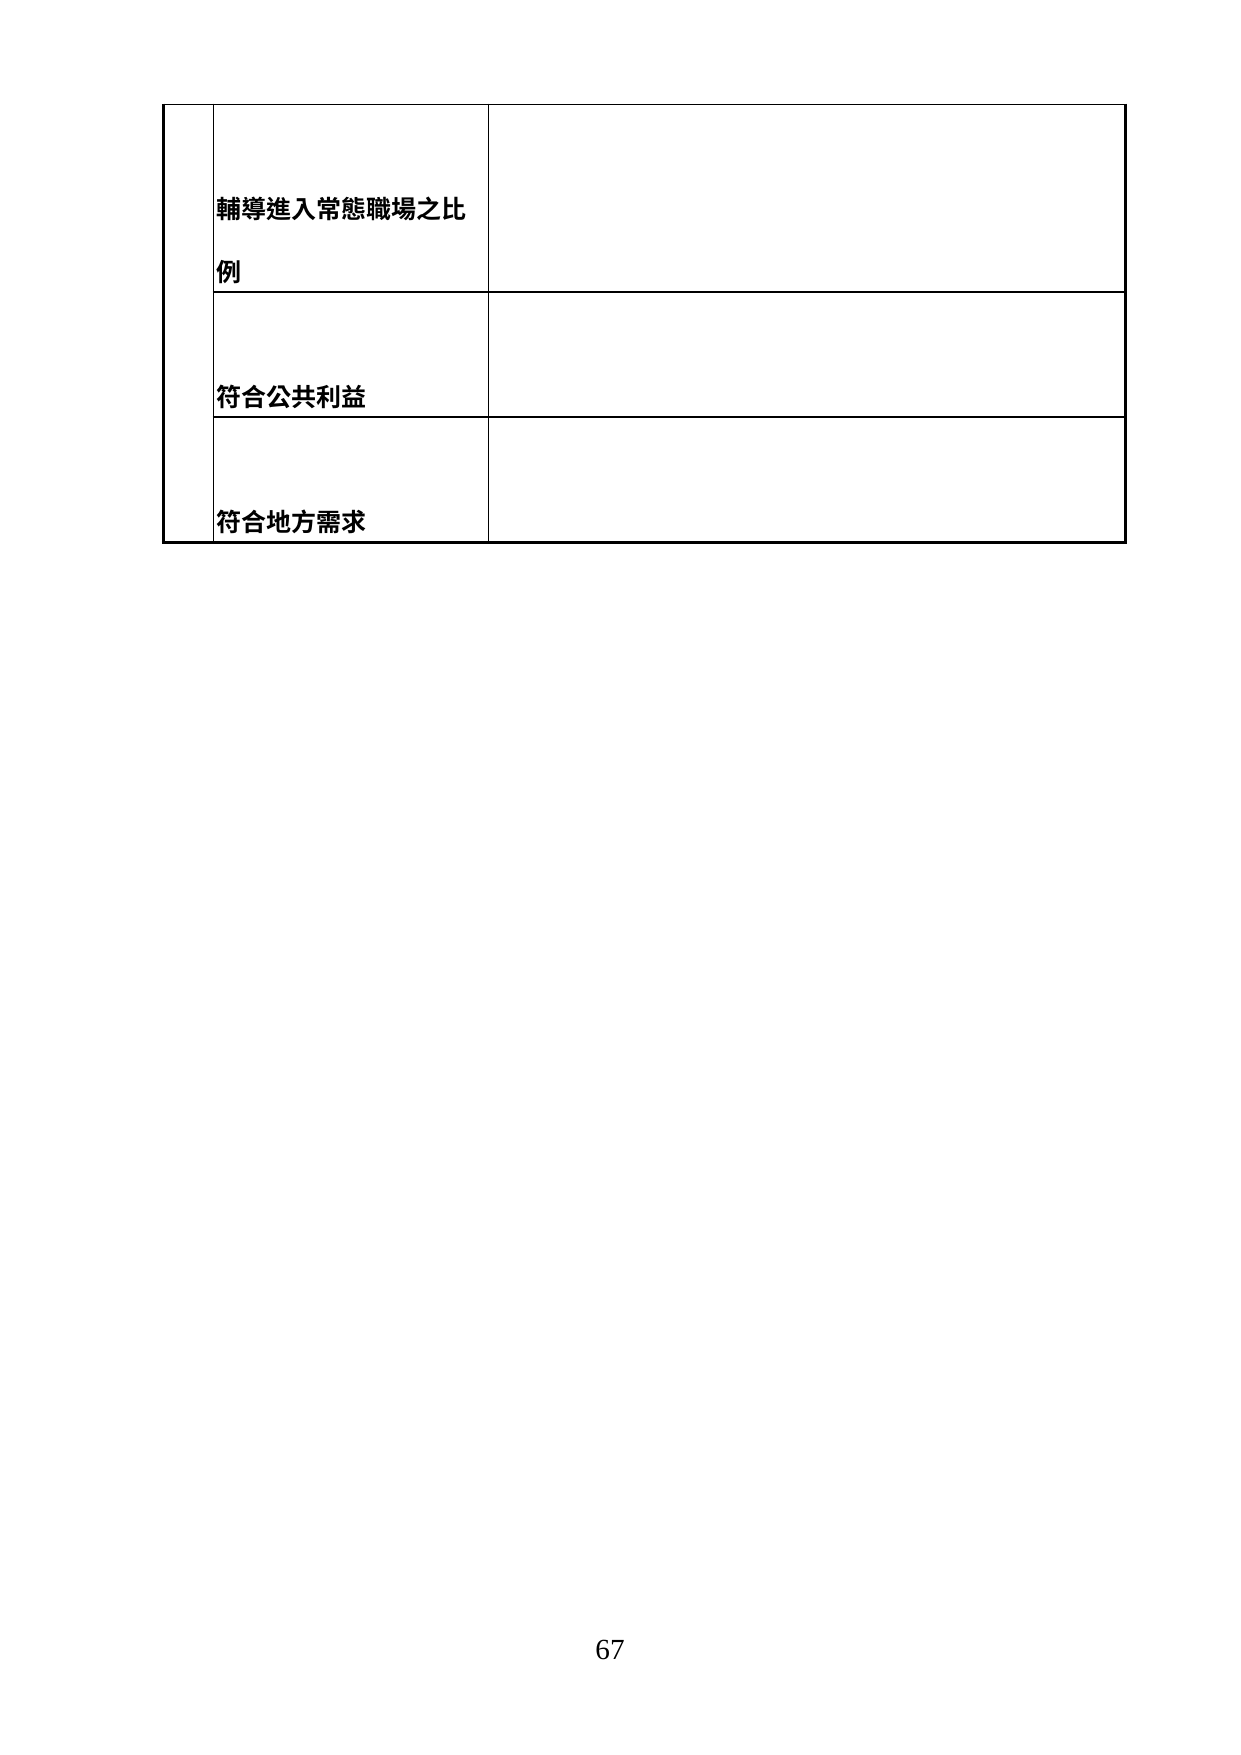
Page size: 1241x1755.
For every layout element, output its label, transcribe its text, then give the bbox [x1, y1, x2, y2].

table_cell 符合地方需求 [214, 418, 488, 541]
table_cell [165, 105, 213, 541]
table_cell 符合公共利益 [214, 293, 488, 416]
table_cell 輔導進入常態職場之比例 [214, 105, 488, 291]
table_cell [489, 418, 1124, 541]
table_cell [489, 105, 1124, 291]
table_cell [489, 293, 1124, 416]
